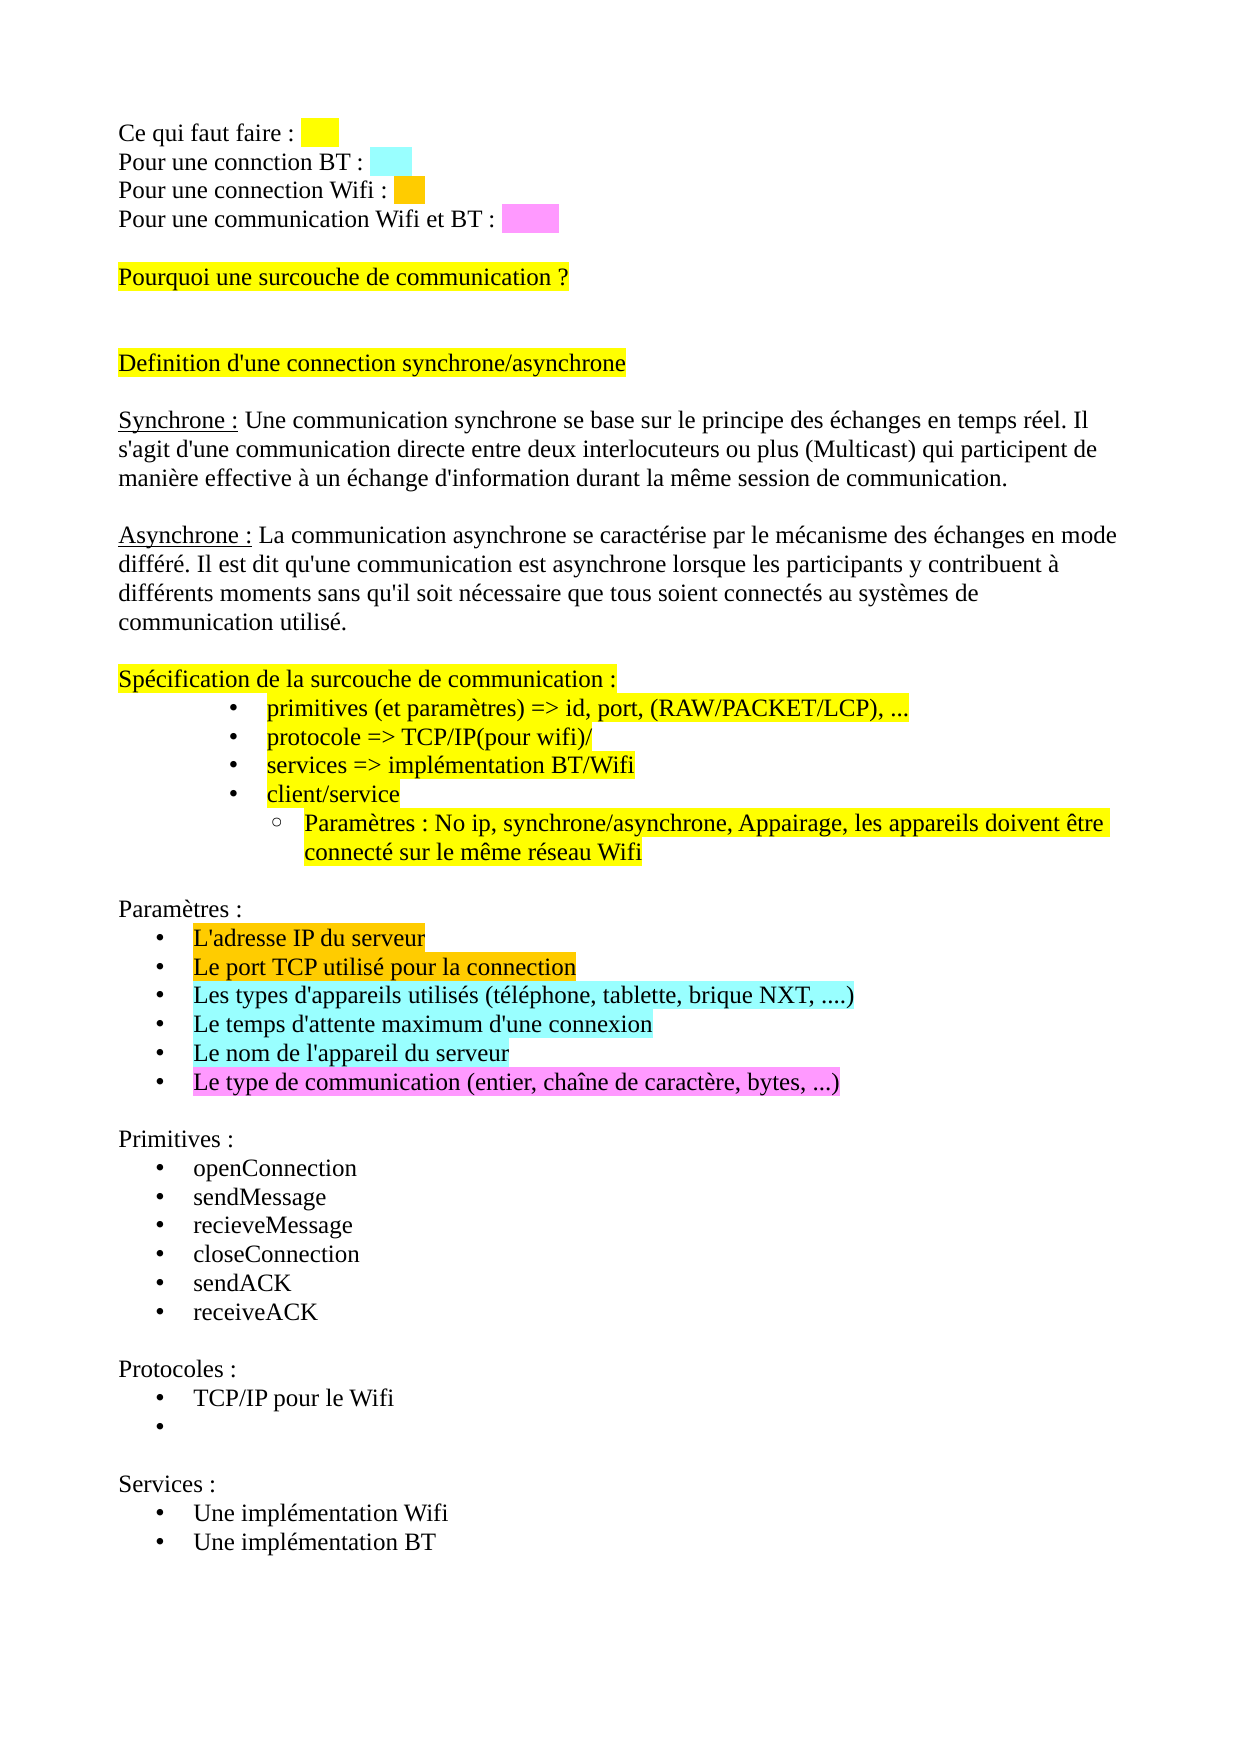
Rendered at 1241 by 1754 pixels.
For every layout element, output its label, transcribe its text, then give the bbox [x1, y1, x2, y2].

list sendACK [156, 1268, 1122, 1297]
text Asynchrone : La communication asynchrone se caractérise par le mécanisme des échanges en mode différé. Il est dit qu'une communication est asynchrone lorsque les participants y contribuent à différents moments sans qu'il soit nécessaire que tous soient connectés au systèmes de communication utilisé. [118, 521, 1122, 636]
list primitives (et paramètres) => id, port, (RAW/PACKET/LCP), ... [229, 693, 1122, 722]
list Le type de communication (entier, chaîne de caractère, bytes, ...) [156, 1067, 1122, 1096]
list Paramètres : No ip, synchrone/asynchrone, Appairage, les appareils doivent être connecté sur le même réseau Wifi [267, 808, 1122, 866]
list receiveACK [156, 1297, 1122, 1326]
text Synchrone : Une communication synchrone se base sur le principe des échanges en temps réel. Il s'agit d'une communication directe entre deux interlocuteurs ou plus (Multicast) qui participent de manière effective à un échange d'information durant la même session de communication. [118, 406, 1122, 492]
text Pour une connection Wifi : [118, 176, 1122, 204]
list protocole => TCP/IP(pour wifi)/ [229, 722, 1122, 751]
list Le port TCP utilisé pour la connection [156, 952, 1122, 981]
list Une implémentation BT [156, 1527, 1122, 1556]
list Le nom de l'appareil du serveur [156, 1038, 1122, 1067]
text Paramètres : [118, 894, 1122, 923]
text Spécification de la surcouche de communication : [118, 664, 1122, 693]
list L'adresse IP du serveur [156, 923, 1122, 952]
list Le temps d'attente maximum d'une connexion [156, 1009, 1122, 1038]
text Pour une communication Wifi et BT : [118, 204, 1122, 233]
list openConnection [156, 1153, 1122, 1182]
list Les types d'appareils utilisés (téléphone, tablette, brique NXT, ....) [156, 981, 1122, 1009]
text Services : [118, 1469, 1122, 1498]
list recieveMessage [156, 1211, 1122, 1239]
text Primitives : [118, 1124, 1122, 1153]
list sendMessage [156, 1182, 1122, 1211]
text Protocoles : [118, 1354, 1122, 1383]
text Pour une connction BT : [118, 147, 1122, 176]
text Definition d'une connection synchrone/asynchrone [118, 348, 1122, 377]
text Pourquoi une surcouche de communication ? [118, 262, 1122, 291]
text Ce qui faut faire : [118, 118, 1122, 147]
list client/service [229, 779, 1122, 808]
list services => implémentation BT/Wifi [229, 751, 1122, 779]
list Une implémentation Wifi [156, 1498, 1122, 1527]
list closeConnection [156, 1239, 1122, 1268]
list TCP/IP pour le Wifi [156, 1383, 1122, 1412]
